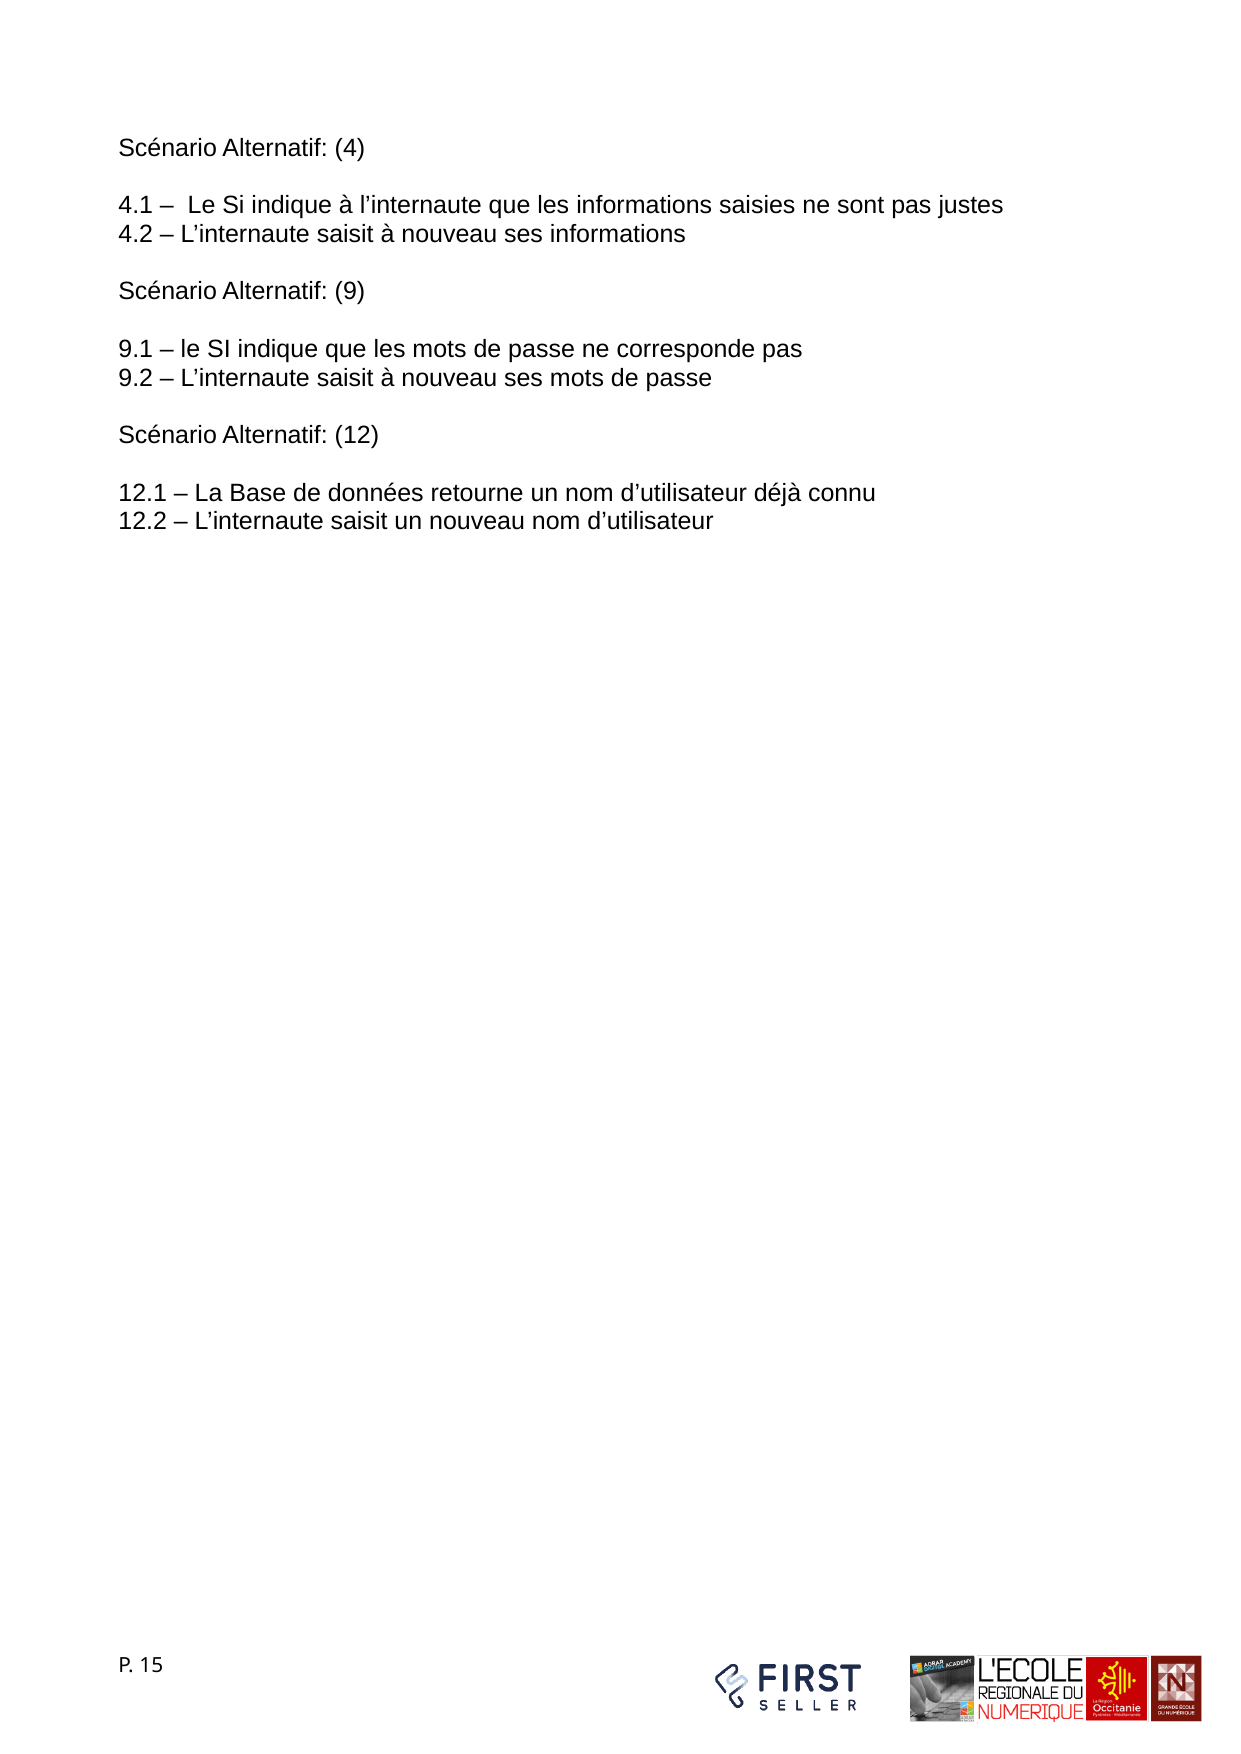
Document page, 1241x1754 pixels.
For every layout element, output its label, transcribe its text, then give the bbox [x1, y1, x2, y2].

text Scénario Alternatif: (4) [118, 132, 1122, 161]
text 4.2 – L’internaute saisit à nouveau ses informations [118, 219, 1122, 247]
text 4.1 – Le Si indique à l’internaute que les informations saisies ne sont pas justes [118, 190, 1122, 219]
text Scénario Alternatif: (9) [118, 276, 1122, 305]
text 12.2 – L’internaute saisit un nouveau nom d’utilisateur [118, 506, 1122, 535]
text 9.2 – L’internaute saisit à nouveau ses mots de passe [118, 362, 1122, 391]
text 9.1 – le SI indique que les mots de passe ne corresponde pas [118, 334, 1122, 362]
text Scénario Alternatif: (12) [118, 420, 1122, 449]
text 12.1 – La Base de données retourne un nom d’utilisateur déjà connu [118, 477, 1122, 506]
